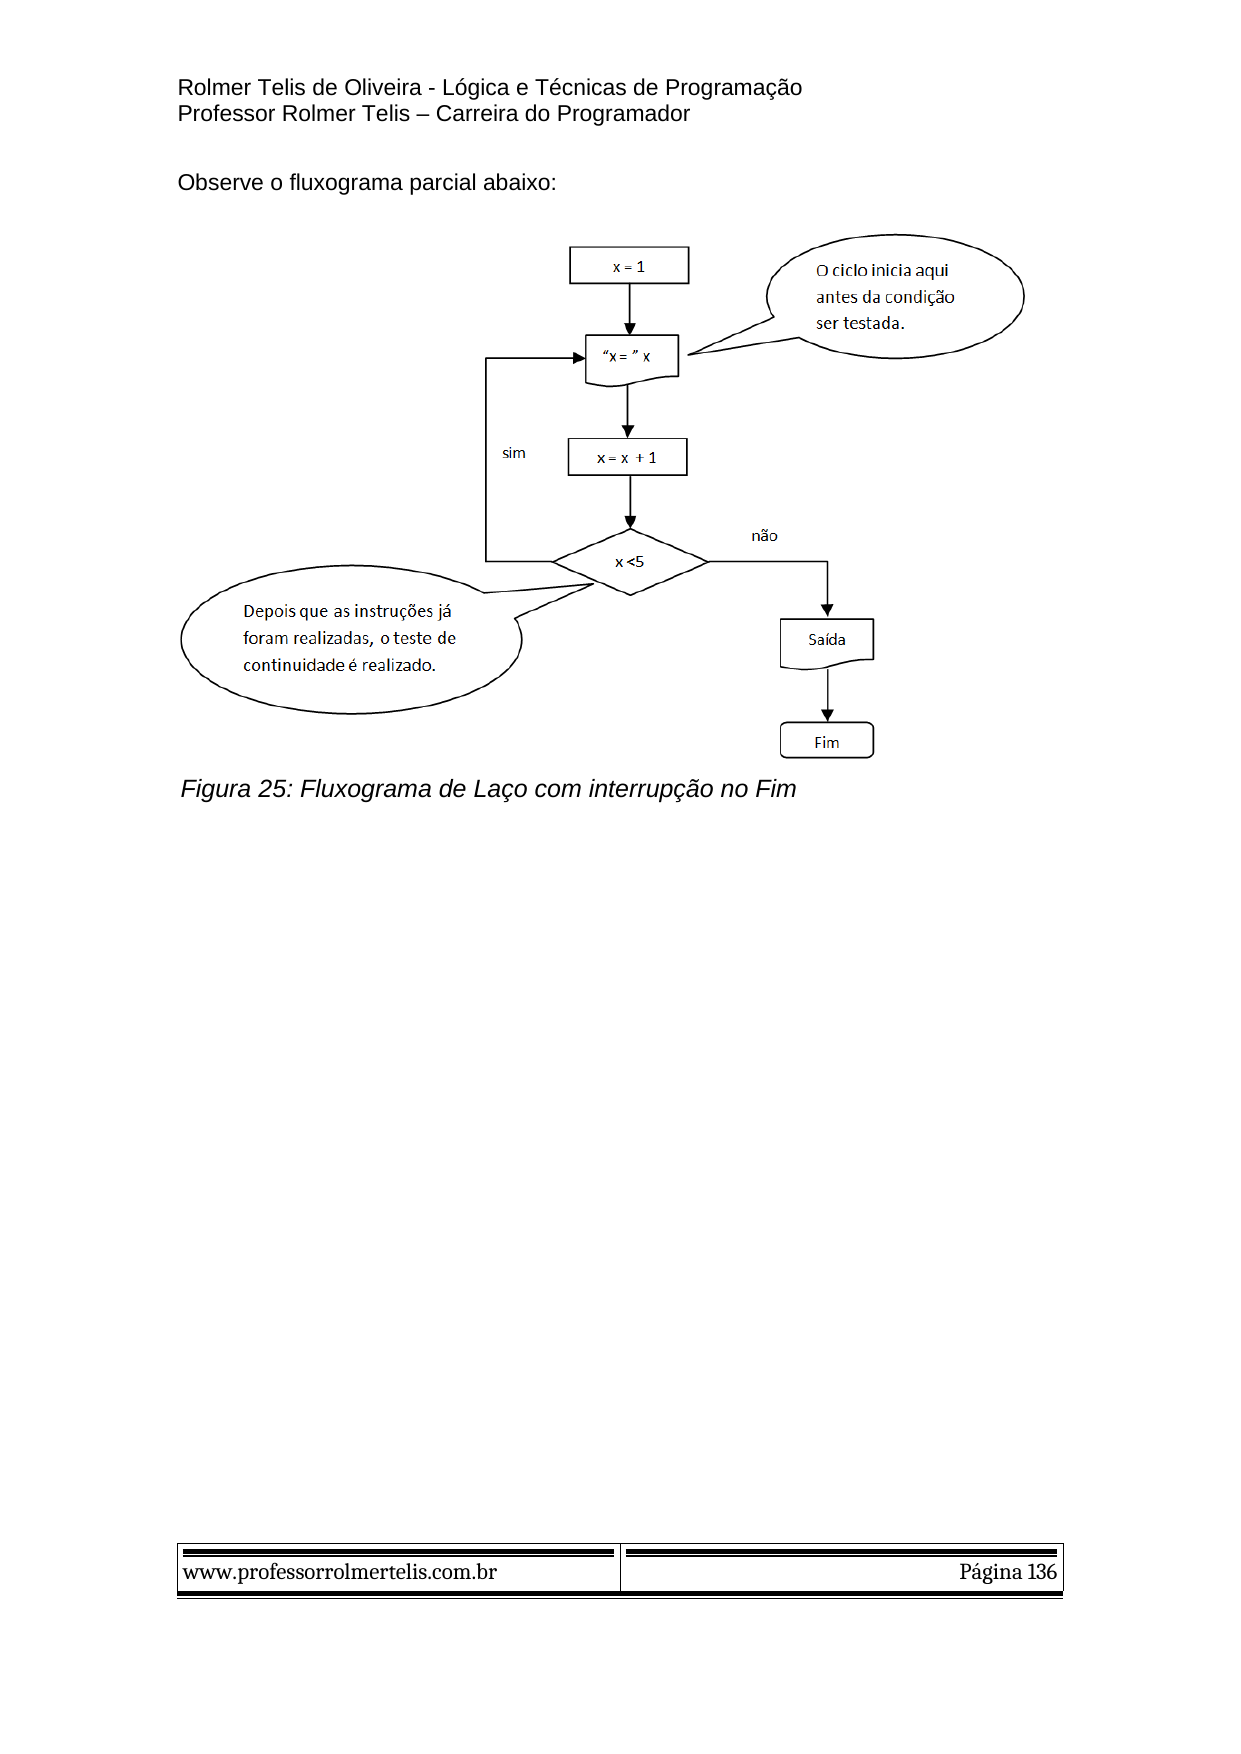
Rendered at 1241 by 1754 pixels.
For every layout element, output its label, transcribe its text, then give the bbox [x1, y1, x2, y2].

picture [180, 228, 1032, 764]
text Observe o fluxograma parcial abaixo: [177, 168, 1063, 195]
text Figura 25: Fluxograma de Laço com interrupção no Fim [180, 764, 1031, 802]
